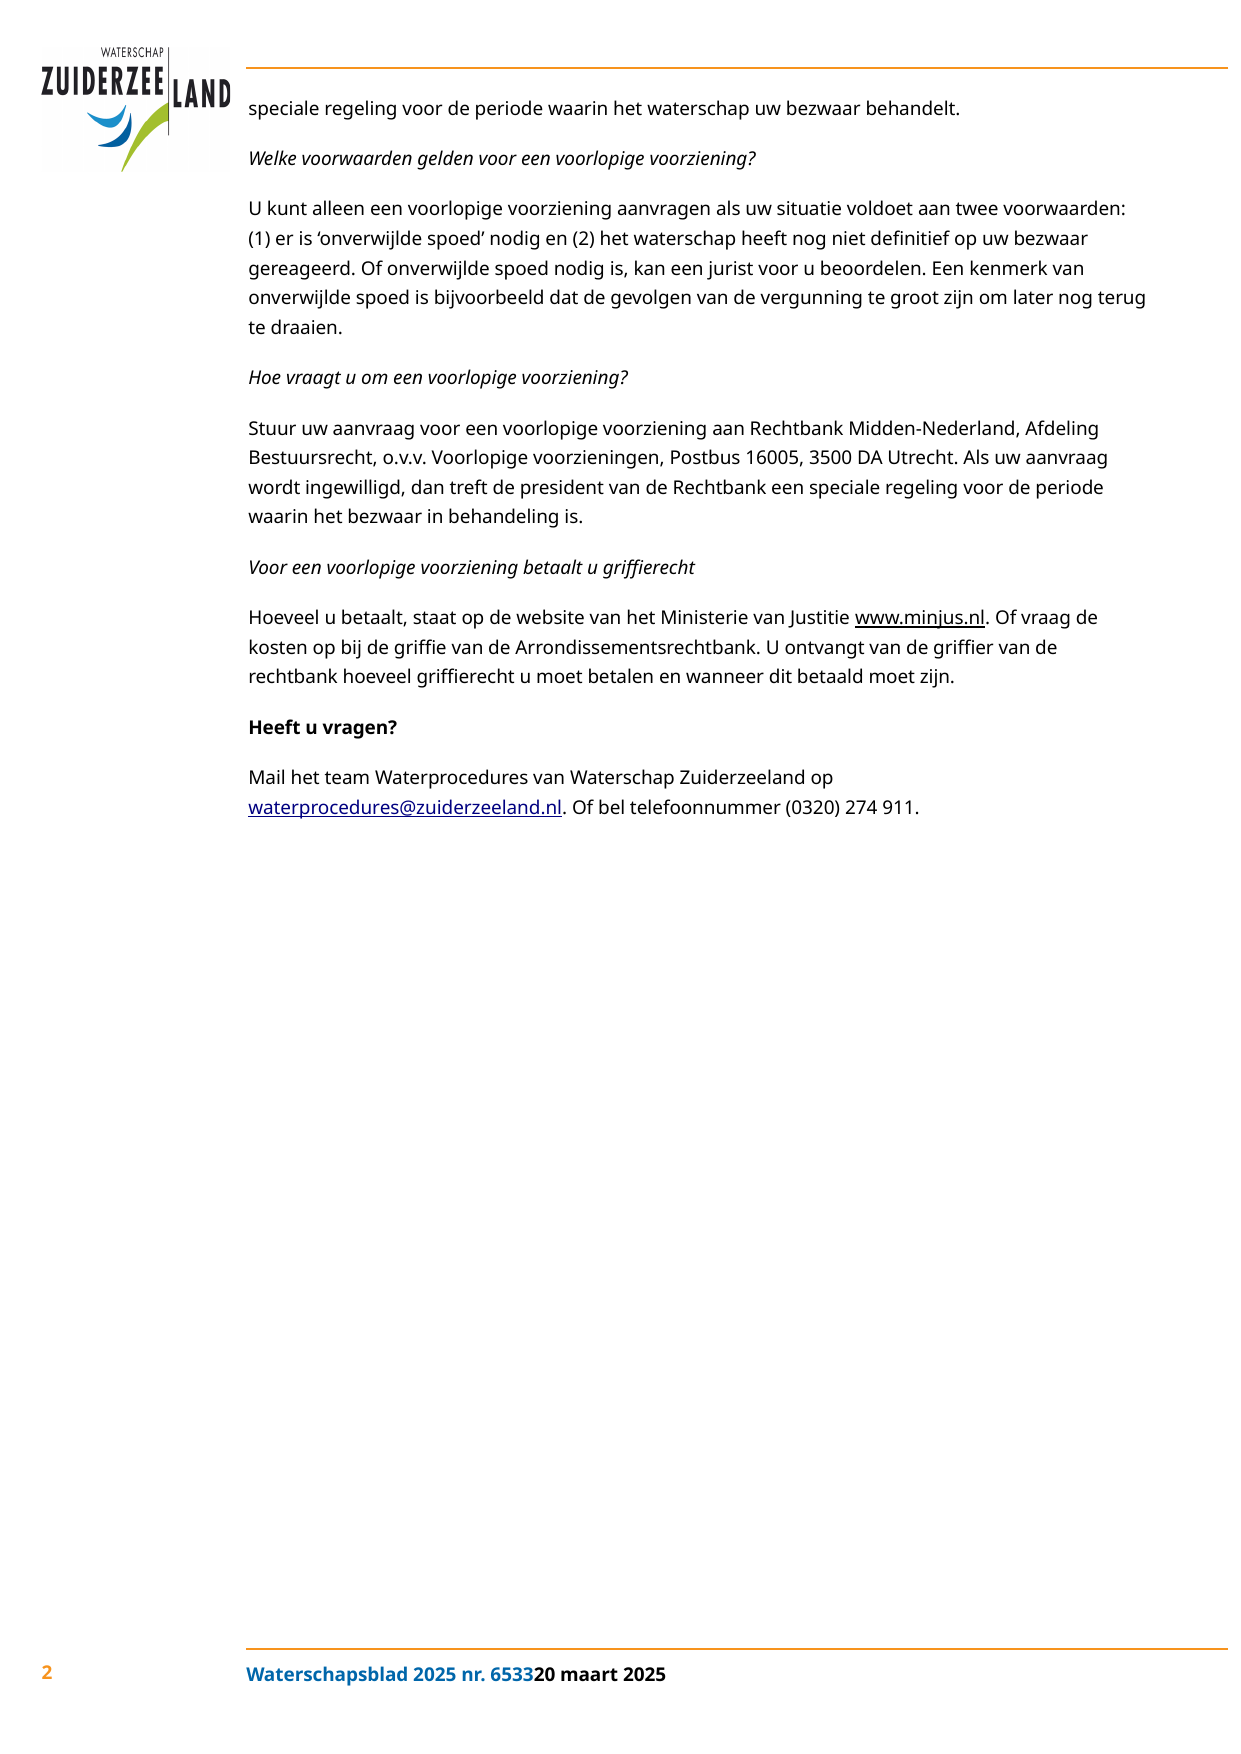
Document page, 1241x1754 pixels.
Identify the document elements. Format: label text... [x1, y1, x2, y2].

text Voor een voorlopige voorziening betaalt u griffierecht [248, 554, 1152, 580]
text Mail het team Waterprocedures van Waterschap Zuiderzeeland op waterprocedures@zuiderzeeland.nl. Of bel telefoonnummer (0320) 274 911. [248, 764, 1152, 820]
text Hoe vraagt u om een voorlopige voorziening? [248, 364, 1152, 390]
text U kunt alleen een voorlopige voorziening aanvragen als uw situatie voldoet aan twee voorwaarden: (1) er is ‘onverwijlde spoed’ nodig en (2) het waterschap heeft nog niet definitief op uw bezwaar gereageerd. Of onverwijlde spoed nodig is, kan een jurist voor u beoordelen. Een kenmerk van onverwijlde spoed is bijvoorbeeld dat de gevolgen van de vergunning te groot zijn om later nog terug te draaien. [248, 196, 1152, 340]
text speciale regeling voor de periode waarin het waterschap uw bezwaar behandelt. [248, 95, 1152, 121]
text Welke voorwaarden gelden voor een voorlopige voorziening? [248, 145, 1152, 171]
text Heeft u vragen? [248, 714, 1152, 740]
text Stuur uw aanvraag voor een voorlopige voorziening aan Rechtbank Midden-Nederland, Afdeling Bestuursrecht, o.v.v. Voorlopige voorzieningen, Postbus 16005, 3500 DA Utrecht. Als uw aanvraag wordt ingewilligd, dan treft de president van de Rechtbank een speciale regeling voor de periode waarin het bezwaar in behandeling is. [248, 415, 1152, 529]
text Hoeveel u betaalt, staat op de website van het Ministerie van Justitie www.minjus.nl. Of vraag de kosten op bij de griffie van de Arrondissementsrechtbank. U ontvangt van de griffier van de rechtbank hoeveel griffierecht u moet betalen en wanneer dit betaald moet zijn. [248, 604, 1152, 689]
picture [41, 47, 231, 172]
